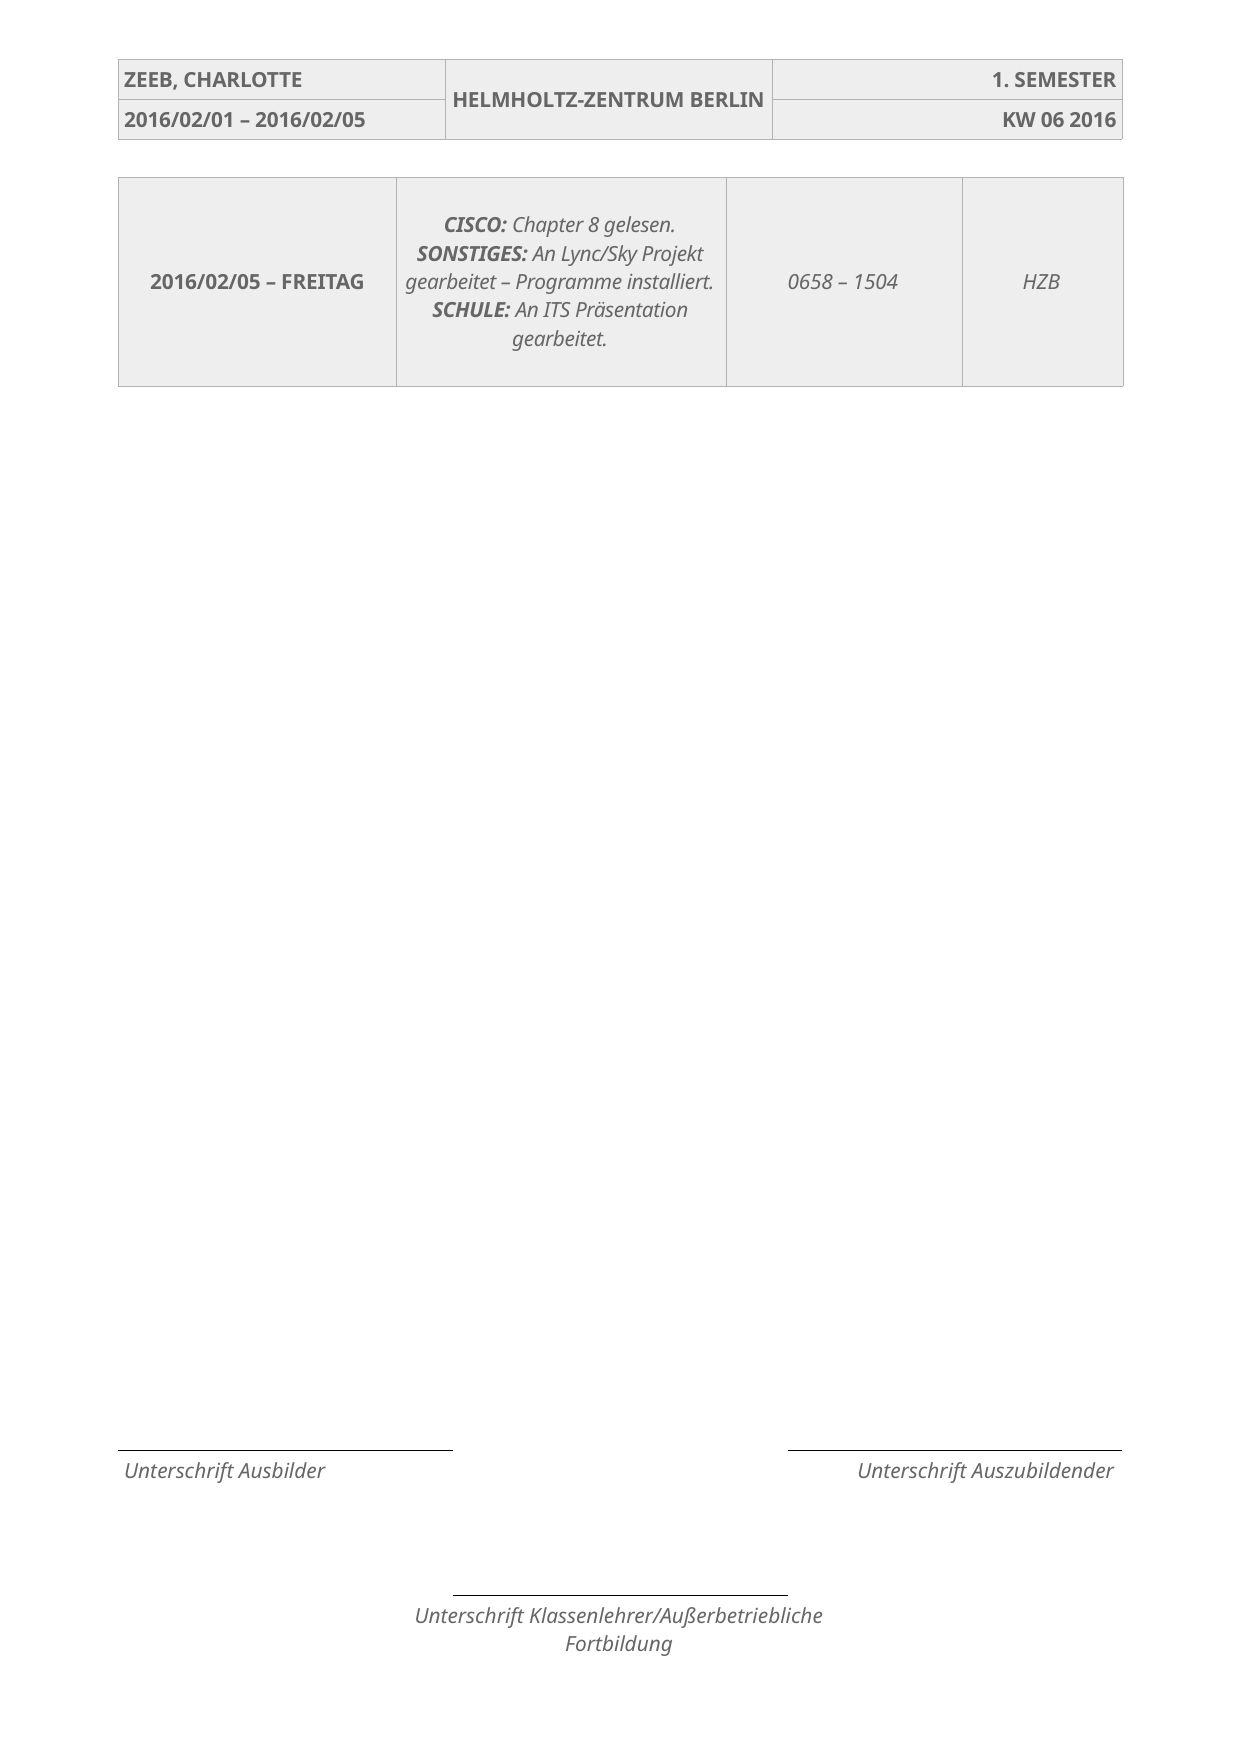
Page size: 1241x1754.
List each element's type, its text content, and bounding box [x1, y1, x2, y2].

table_cell HZB [963, 178, 1123, 386]
table_cell 0658 – 1504 [727, 178, 962, 386]
table_cell CISCO: Chapter 8 gelesen. SONSTIGES: An Lync/Sky Projekt gearbeitet – Programme installiert. SCHULE: An ITS Präsentation gearbeitet. [397, 178, 726, 386]
table_cell 2016/02/05 – FREITAG [119, 178, 396, 386]
